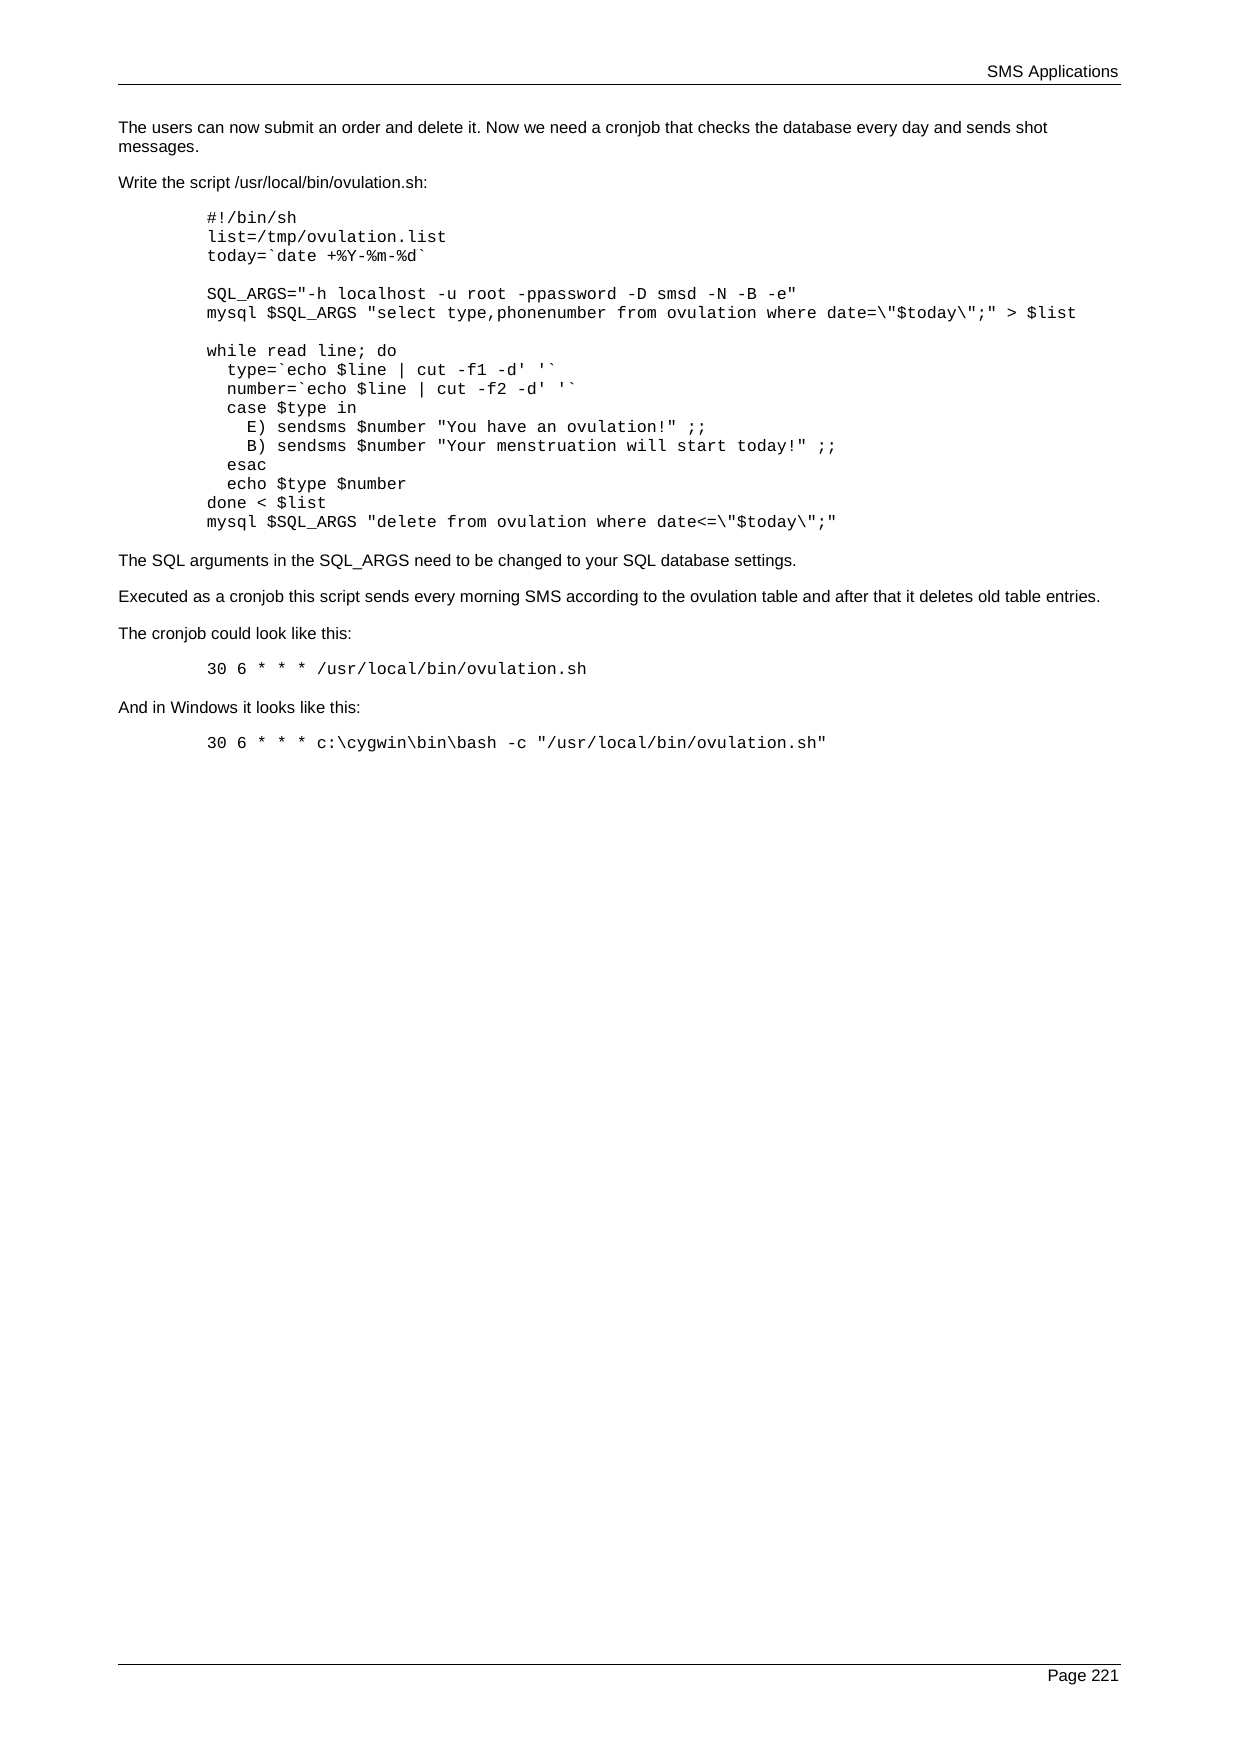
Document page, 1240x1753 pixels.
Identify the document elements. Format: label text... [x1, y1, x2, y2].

text The SQL arguments in the SQL_ARGS need to be changed to your SQL database settings. [118, 551, 1121, 570]
text Write the script /usr/local/bin/ovulation.sh: [118, 173, 1121, 192]
text The users can now submit an order and delete it. Now we need a cronjob that checks the database every day and sends shot messages. [118, 118, 1121, 156]
text The cronjob could look like this: [118, 624, 1121, 643]
text #!/bin/sh list=/tmp/ovulation.list today=`date +%Y-%m-%d` SQL_ARGS="-h localhost -u root -ppassword -D smsd -N -B -e" mysql $SQL_ARGS "select type,phonenumber from ovulation where date=\"$today\";" > $list while read line; do type=`echo $line | cut -f1 -d' '` number=`echo $line | cut -f2 -d' '` case $type in E) sendsms $number "You have an ovulation!" ;; B) sendsms $number "Your menstruation will start today!" ;; esac echo $type $number done < $list mysql $SQL_ARGS "delete from ovulation where date<=\"$today\";" [207, 210, 1121, 532]
text And in Windows it looks like this: [118, 698, 1121, 717]
text Executed as a cronjob this script sends every morning SMS according to the ovulation table and after that it deletes old table entries. [118, 587, 1121, 606]
text 30 6 * * * /usr/local/bin/ovulation.sh [207, 660, 1121, 679]
text 30 6 * * * c:\cygwin\bin\bash -c "/usr/local/bin/ovulation.sh" [207, 735, 1121, 754]
